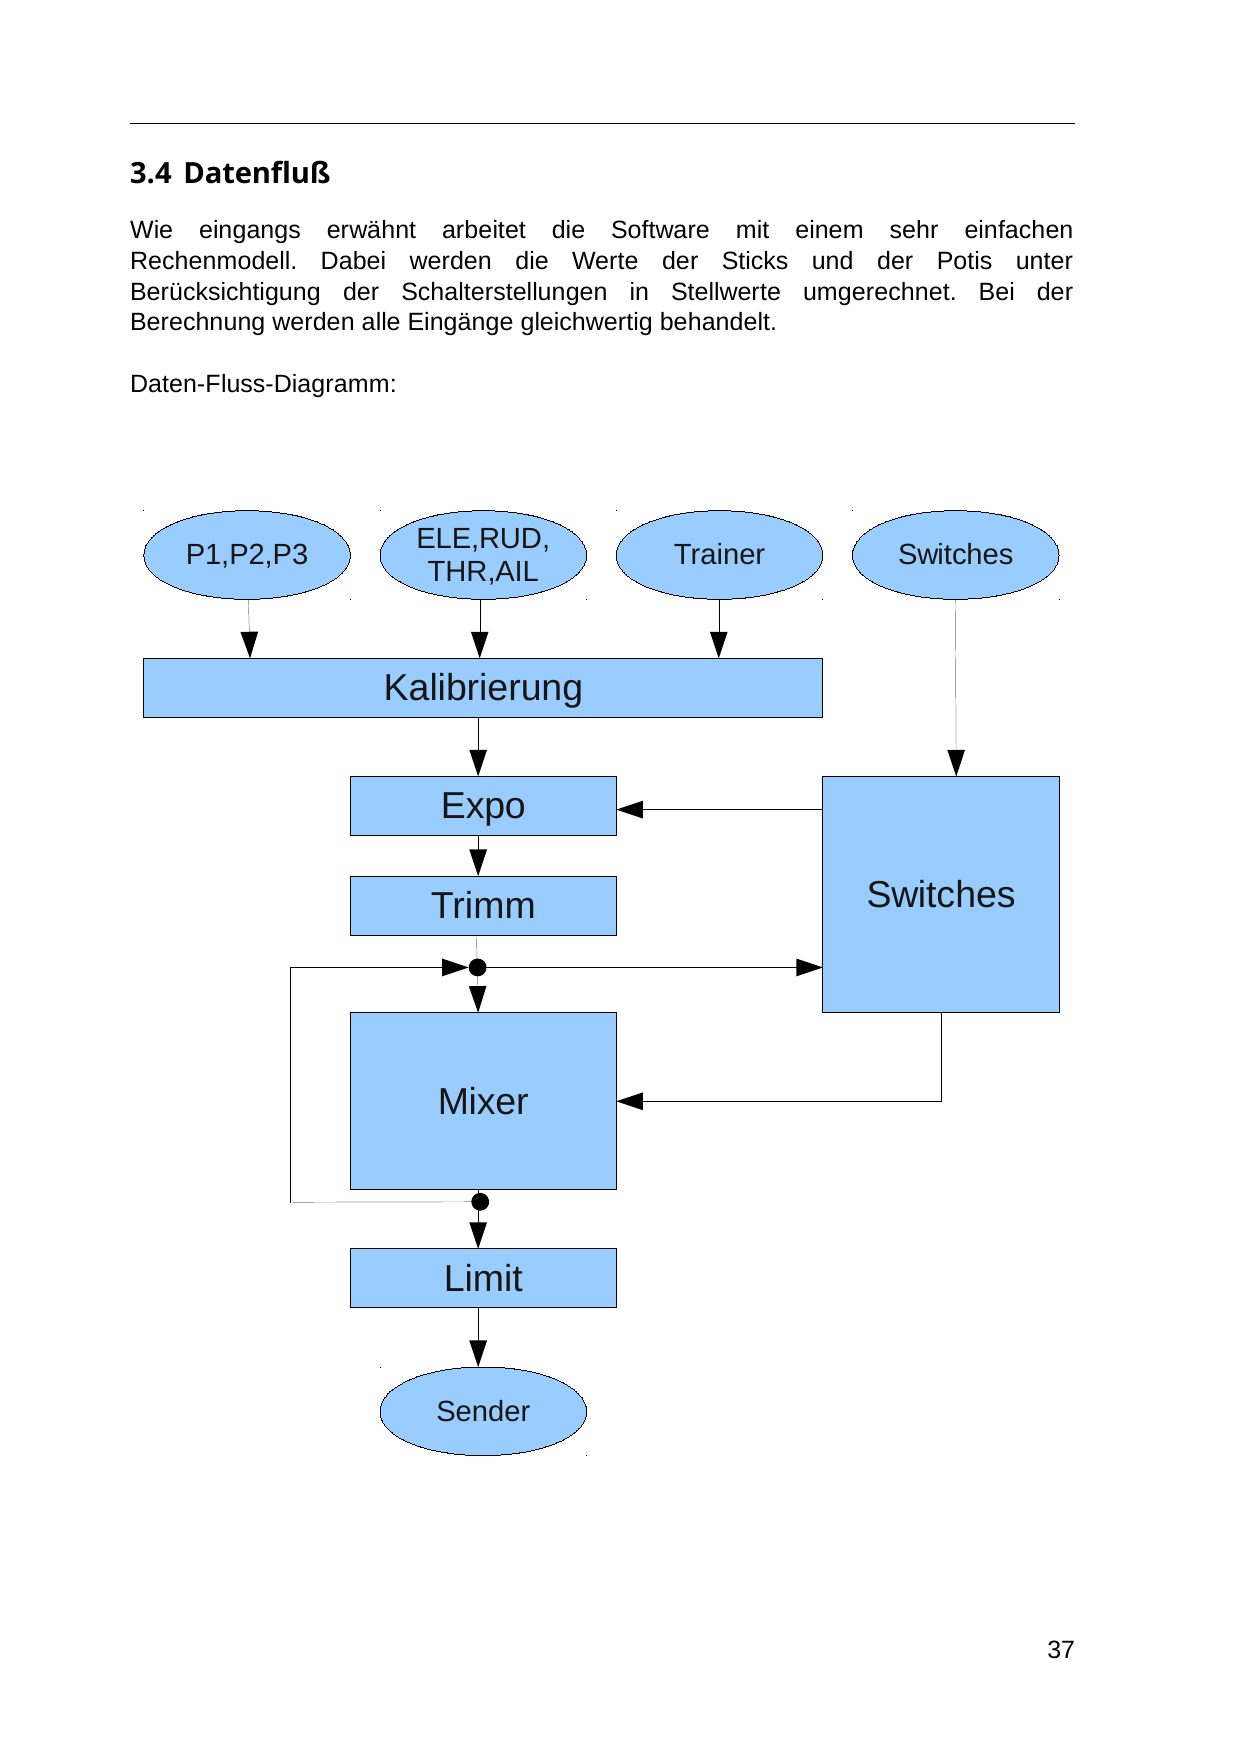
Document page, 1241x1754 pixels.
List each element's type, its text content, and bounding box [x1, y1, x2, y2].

text Daten-Fluss-Diagramm: [130, 370, 1075, 398]
subtitle Datenfluß [130, 152, 1075, 192]
text Wie eingangs erwähnt arbeitet die Software mit einem sehr einfachen Rechenmodell. Dabei werden die Werte der Sticks und der Potis unter Berücksichtigung der Schalterstellungen in Stellwerte umgerechnet. Bei der Berechnung werden alle Eingänge gleichwertig behandelt. [130, 216, 1075, 336]
